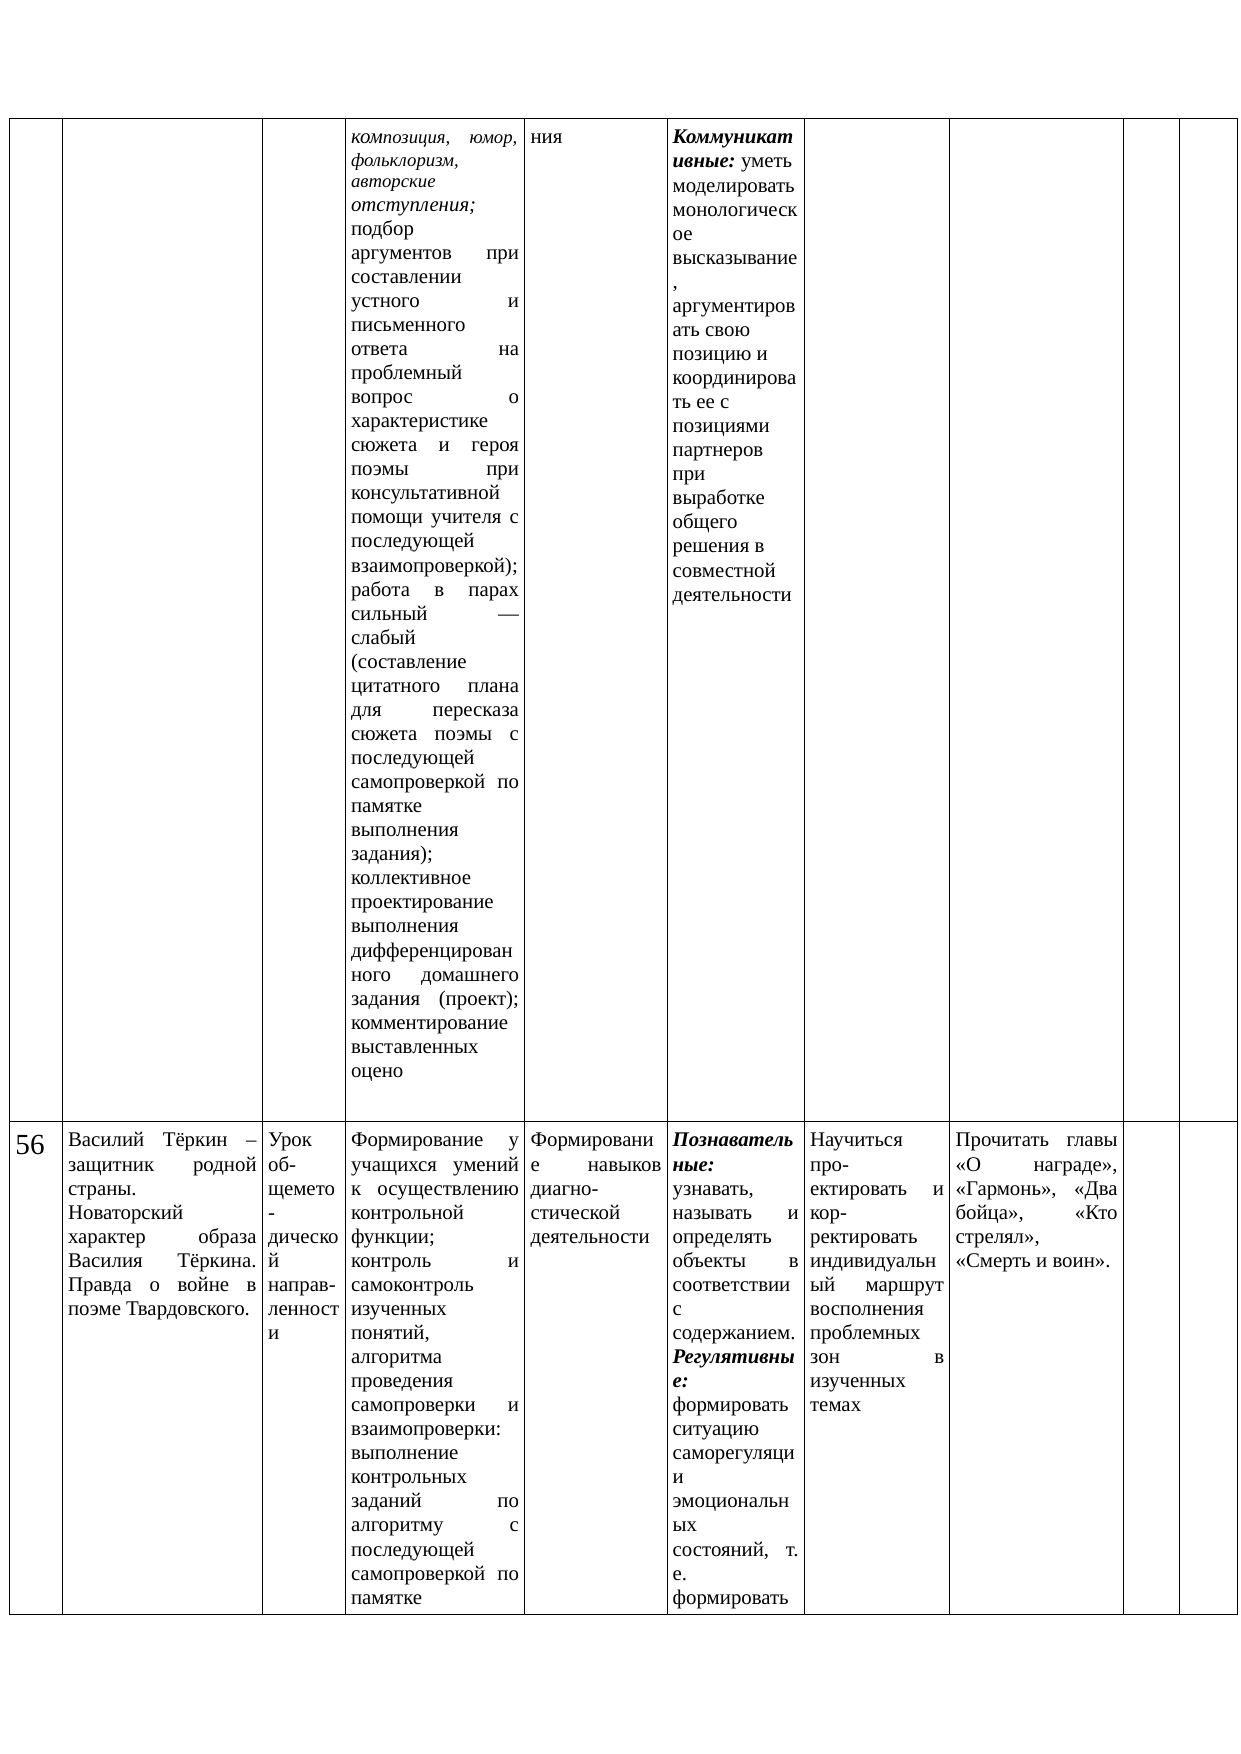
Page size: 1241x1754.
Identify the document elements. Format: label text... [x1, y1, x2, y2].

table_cell [1180, 1122, 1237, 1614]
table_cell [805, 119, 949, 1121]
table_cell [63, 119, 262, 1121]
table_cell [1124, 119, 1179, 1121]
table_cell [10, 119, 62, 1121]
table_cell Научиться про-ектировать и кор-ректировать индивидуальный маршрут восполнения проблемных зон в изученных темах [805, 1122, 949, 1614]
table_cell Коммуникативные: уметь моделировать монологическое высказывание, аргументировать свою позицию и координировать ее с позициями партнеров при выработке общего решения в совместной деятельности [668, 119, 804, 1121]
table_cell ния [525, 119, 667, 1121]
table_cell Урок об-щемето-дической направ-ленности [263, 1122, 345, 1614]
table_cell Познавательные: узнавать, называть и определять объекты в соответствии с содержанием. Регулятивные: формировать ситуацию саморегуляции эмоциональных состояний, т. е. формировать [668, 1122, 804, 1614]
table_cell Василий Тёркин – защитник родной страны. Новаторский характер образа Василия Тёркина. Правда о войне в поэме Твардовского. [63, 1122, 262, 1614]
table_cell Формирование у учащихся умений к осуществлению контрольной функции; контроль и самоконтроль изученных понятий, алгоритма проведения самопроверки и взаимопроверки: выполнение контрольных заданий по алгоритму с последующей самопроверкой по памятке [346, 1122, 524, 1614]
table_cell 56 [10, 1122, 62, 1614]
table_cell [950, 119, 1123, 1121]
table_cell композиция, юмор, фольклоризм, авторские отступления; подбор аргументов при составлении устного и письменного ответа на проблемный вопрос о характеристике сюжета и героя поэмы при консультативной помощи учителя с последующей взаимопроверкой); работа в парах сильный — слабый (составление цитатного плана для пересказа сюжета поэмы с последующей самопроверкой по памятке выполнения задания); коллективное проектирование выполнения дифференцированного домашнего задания (проект); комментирование выставленных оцено [346, 119, 524, 1121]
table_cell Формирование навыков диагно-стической деятельности [525, 1122, 667, 1614]
table_cell [1180, 119, 1237, 1121]
table_cell [263, 119, 345, 1121]
table_cell Прочитать главы «О награде», «Гармонь», «Два бойца», «Кто стрелял», «Смерть и воин». [950, 1122, 1123, 1614]
table_cell [1124, 1122, 1179, 1614]
